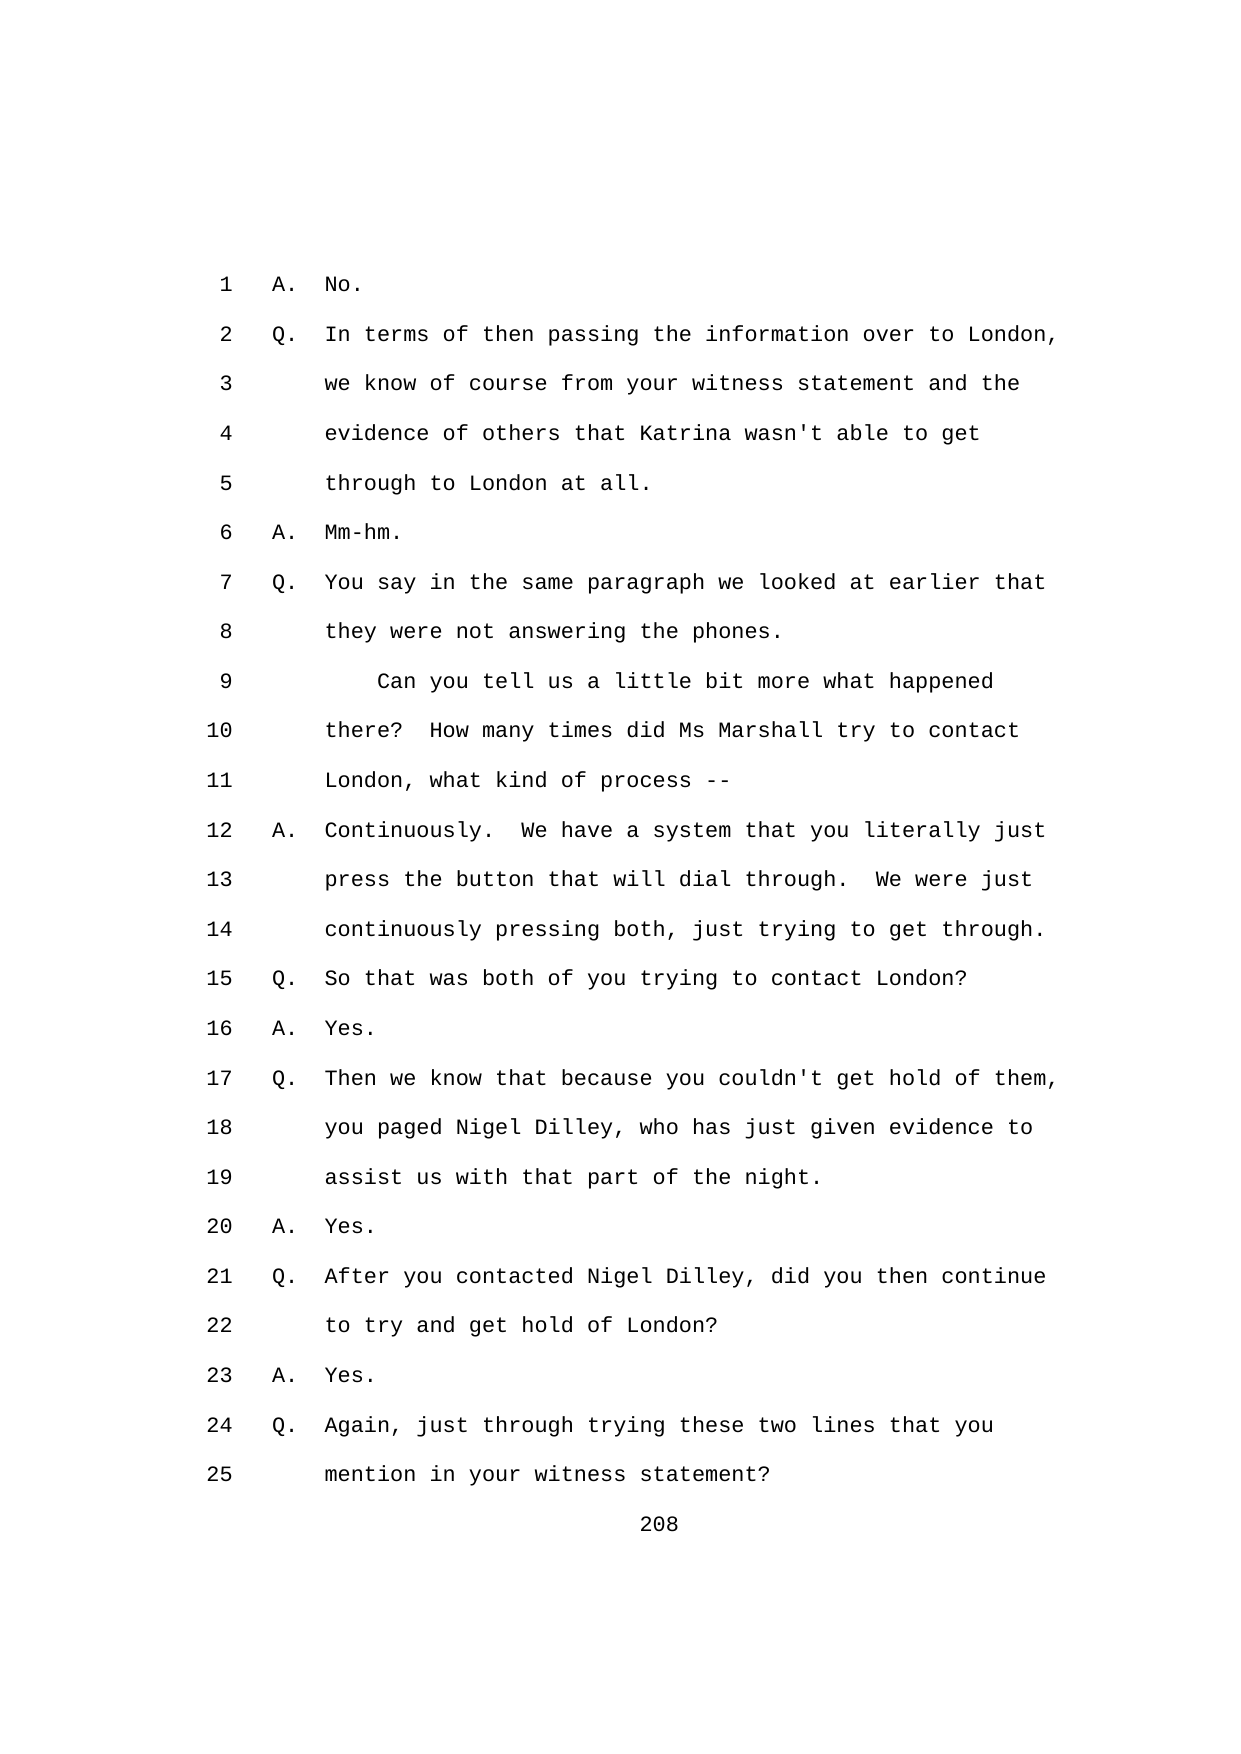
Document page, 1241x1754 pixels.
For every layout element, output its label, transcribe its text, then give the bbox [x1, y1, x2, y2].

text 10 there? How many times did Ms Marshall try to contact [75, 719, 1165, 744]
text 13 press the button that will dial through. We were just [75, 868, 1165, 893]
text 23 A. Yes. [75, 1364, 1165, 1389]
text 18 you paged Nigel Dilley, who has just given evidence to [75, 1116, 1165, 1141]
text 20 A. Yes. [75, 1215, 1165, 1240]
text 11 London, what kind of process -- [75, 769, 1165, 794]
text 22 to try and get hold of London? [75, 1314, 1165, 1339]
text 6 A. Mm-hm. [75, 521, 1165, 546]
text 5 through to London at all. [75, 472, 1165, 496]
text 19 assist us with that part of the night. [75, 1166, 1165, 1191]
text 12 A. Continuously. We have a system that you literally just [75, 819, 1165, 843]
text 3 we know of course from your witness statement and the [75, 372, 1165, 397]
text 25 mention in your witness statement? [75, 1463, 1165, 1488]
text 9 Can you tell us a little bit more what happened [75, 670, 1165, 695]
text 15 Q. So that was both of you trying to contact London? [75, 967, 1165, 992]
text 4 evidence of others that Katrina wasn't able to get [75, 422, 1165, 447]
text 208 [75, 1513, 1165, 1538]
text 2 Q. In terms of then passing the information over to London, [75, 323, 1165, 348]
text 7 Q. You say in the same paragraph we looked at earlier that [75, 571, 1165, 596]
text 21 Q. After you contacted Nigel Dilley, did you then continue [75, 1265, 1165, 1290]
text 24 Q. Again, just through trying these two lines that you [75, 1414, 1165, 1438]
text 14 continuously pressing both, just trying to get through. [75, 918, 1165, 943]
text 1 A. No. [75, 273, 1165, 298]
text 17 Q. Then we know that because you couldn't get hold of them, [75, 1067, 1165, 1091]
text 16 A. Yes. [75, 1017, 1165, 1042]
text 8 they were not answering the phones. [75, 620, 1165, 645]
